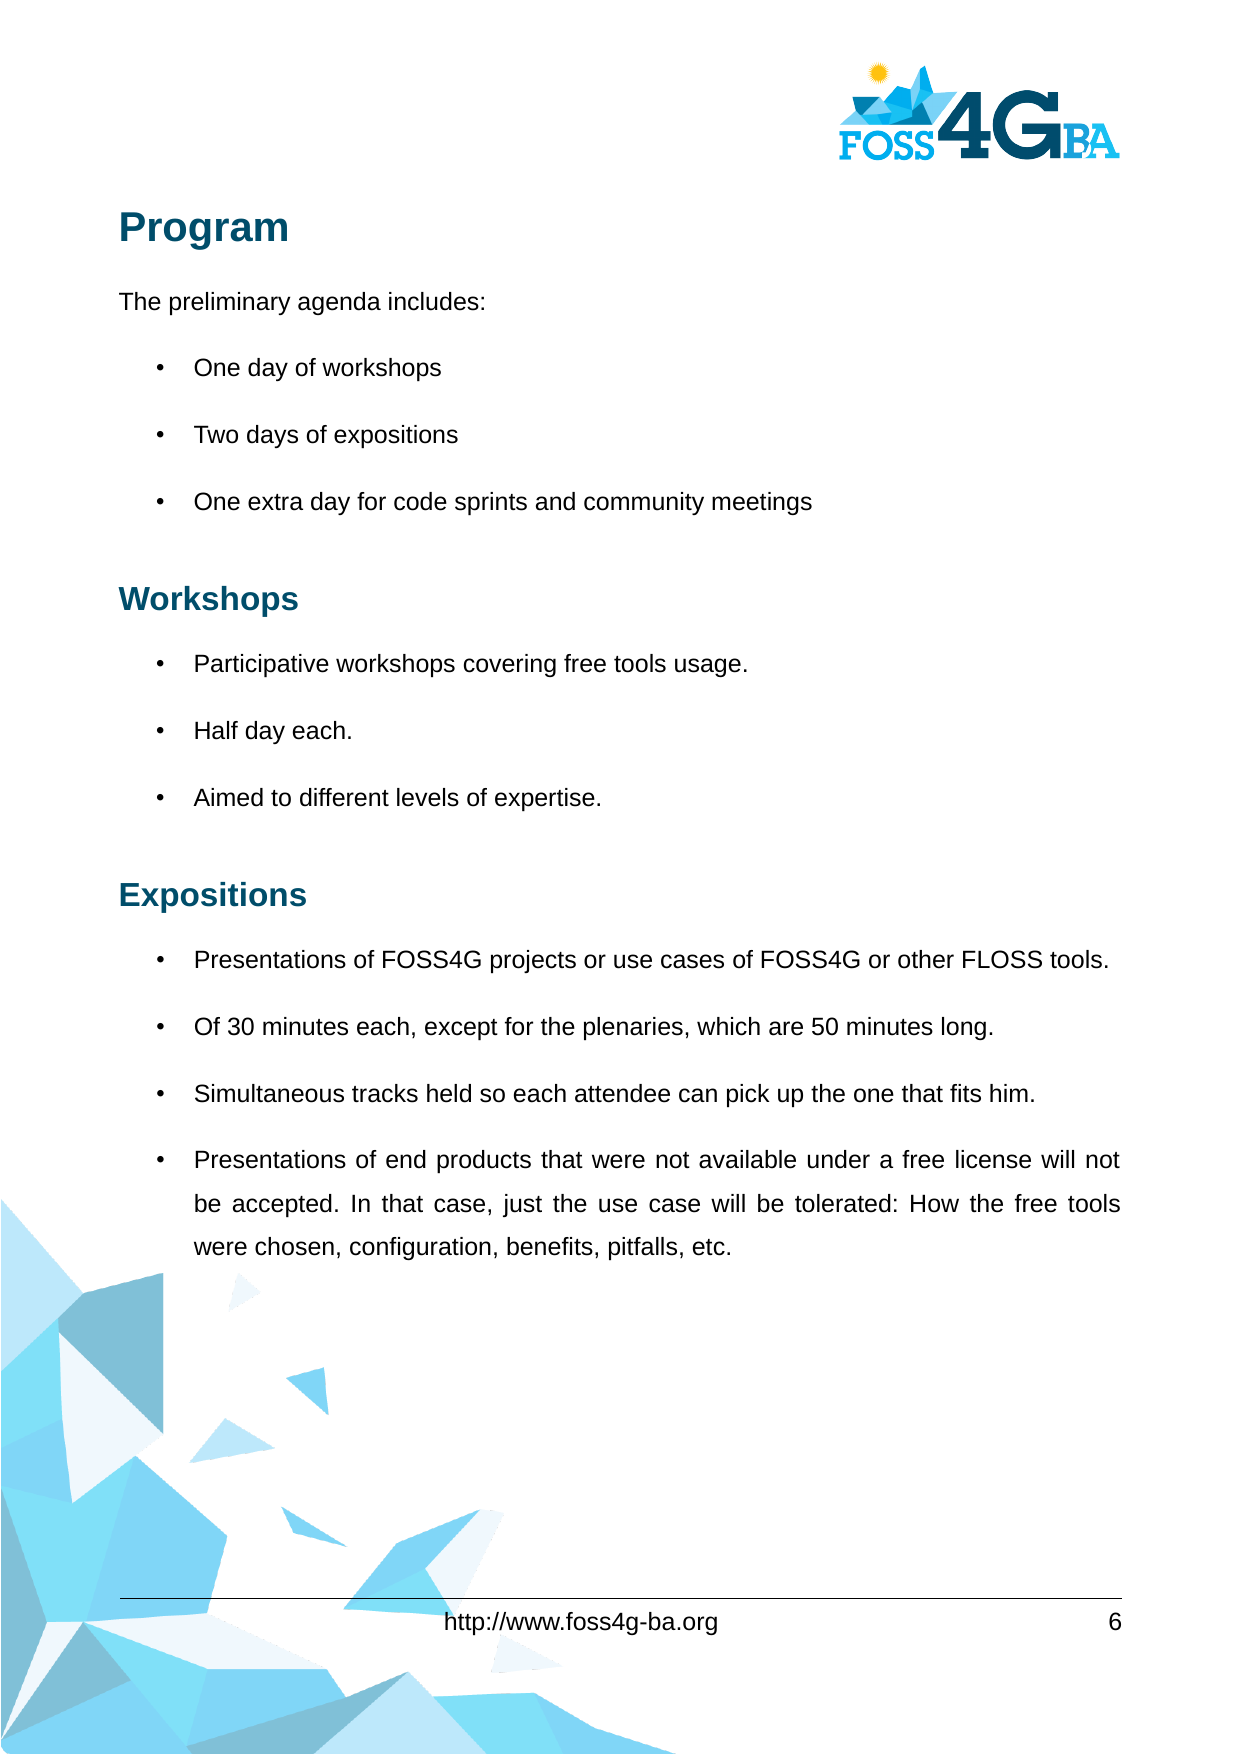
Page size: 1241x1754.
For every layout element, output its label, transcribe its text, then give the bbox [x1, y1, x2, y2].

picture [838, 59, 1122, 161]
picture [1, 953, 801, 1754]
picture [882, 141, 907, 161]
subtitle Workshops [118, 579, 1122, 617]
list Simultaneous tracks held so each attendee can pick up the one that fits him. [156, 1079, 1122, 1107]
list One day of workshops [156, 353, 1122, 382]
list Of 30 minutes each, except for the plenaries, which are 50 minutes long. [156, 1012, 1122, 1041]
subtitle Program [118, 202, 1122, 250]
list Participative workshops covering free tools usage. [156, 649, 1122, 678]
picture [869, 136, 886, 154]
subtitle Expositions [118, 875, 1122, 913]
list Two days of expositions [156, 420, 1122, 449]
list Presentations of FOSS4G projects or use cases of FOSS4G or other FLOSS tools. [156, 945, 1122, 974]
list Presentations of end products that were not available under a free license will not be accepted. In that case, just the use case will be tolerated: How the free tools were chosen, configuration, benefits, pitfalls, etc. [156, 1146, 1122, 1261]
list One extra day for code sprints and community meetings [156, 487, 1122, 516]
list Half day each. [156, 716, 1122, 745]
list Aimed to different levels of expertise. [156, 783, 1122, 812]
text The preliminary agenda includes: [118, 287, 1122, 315]
